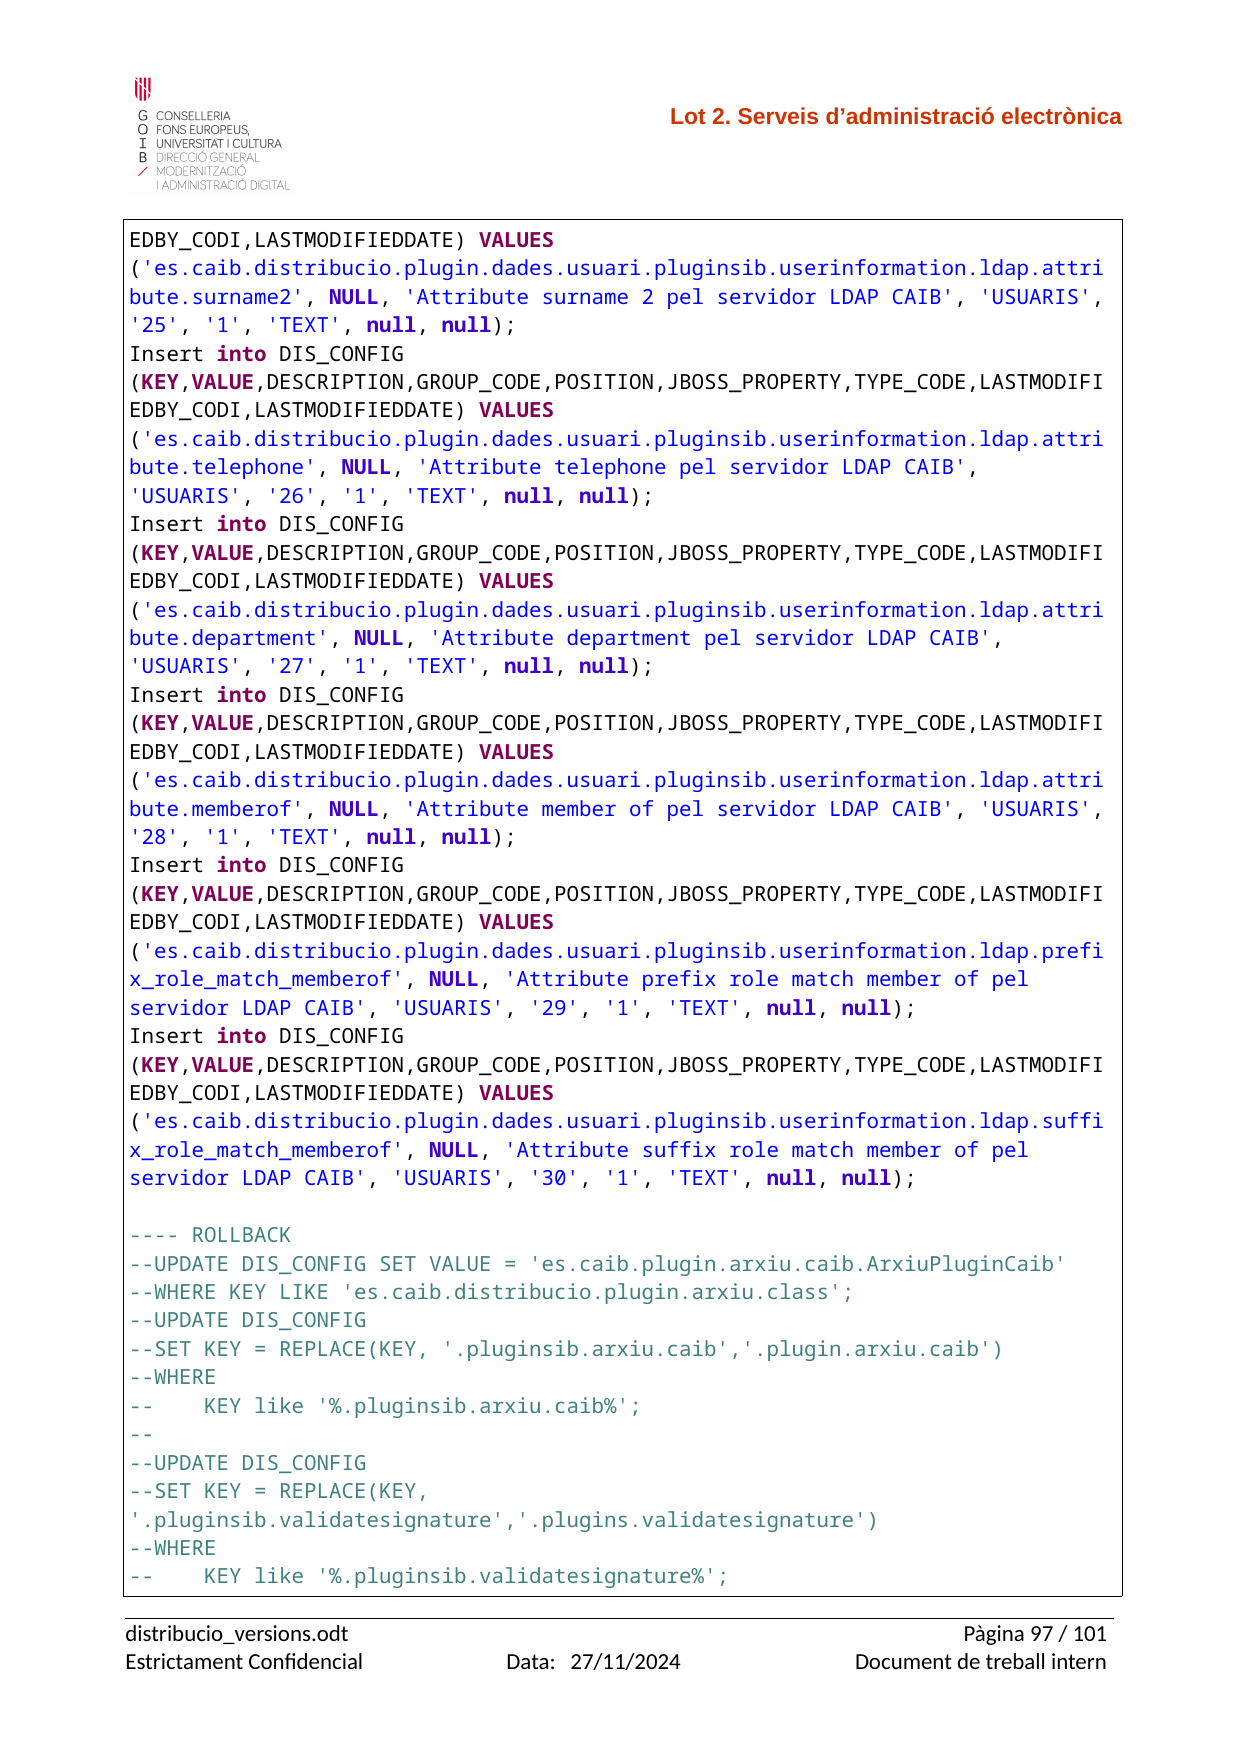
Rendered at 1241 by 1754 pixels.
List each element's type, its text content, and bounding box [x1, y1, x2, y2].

table_header EDBY_CODI,LASTMODIFIEDDATE) VALUES ('es.caib.distribucio.plugin.dades.usuari.pluginsib.userinformation.ldap.attribute.surname2', NULL, 'Attribute surname 2 pel servidor LDAP CAIB', 'USUARIS', '25', '1', 'TEXT', null, null); Insert into DIS_CONFIG (KEY,VALUE,DESCRIPTION,GROUP_CODE,POSITION,JBOSS_PROPERTY,TYPE_CODE,LASTMODIFIEDBY_CODI,LASTMODIFIEDDATE) VALUES ('es.caib.distribucio.plugin.dades.usuari.pluginsib.userinformation.ldap.attribute.telephone', NULL, 'Attribute telephone pel servidor LDAP CAIB', 'USUARIS', '26', '1', 'TEXT', null, null); Insert into DIS_CONFIG (KEY,VALUE,DESCRIPTION,GROUP_CODE,POSITION,JBOSS_PROPERTY,TYPE_CODE,LASTMODIFIEDBY_CODI,LASTMODIFIEDDATE) VALUES ('es.caib.distribucio.plugin.dades.usuari.pluginsib.userinformation.ldap.attribute.department', NULL, 'Attribute department pel servidor LDAP CAIB', 'USUARIS', '27', '1', 'TEXT', null, null); Insert into DIS_CONFIG (KEY,VALUE,DESCRIPTION,GROUP_CODE,POSITION,JBOSS_PROPERTY,TYPE_CODE,LASTMODIFIEDBY_CODI,LASTMODIFIEDDATE) VALUES ('es.caib.distribucio.plugin.dades.usuari.pluginsib.userinformation.ldap.attribute.memberof', NULL, 'Attribute member of pel servidor LDAP CAIB', 'USUARIS', '28', '1', 'TEXT', null, null); Insert into DIS_CONFIG (KEY,VALUE,DESCRIPTION,GROUP_CODE,POSITION,JBOSS_PROPERTY,TYPE_CODE,LASTMODIFIEDBY_CODI,LASTMODIFIEDDATE) VALUES ('es.caib.distribucio.plugin.dades.usuari.pluginsib.userinformation.ldap.prefix_role_match_memberof', NULL, 'Attribute prefix role match member of pel servidor LDAP CAIB', 'USUARIS', '29', '1', 'TEXT', null, null); Insert into DIS_CONFIG (KEY,VALUE,DESCRIPTION,GROUP_CODE,POSITION,JBOSS_PROPERTY,TYPE_CODE,LASTMODIFIEDBY_CODI,LASTMODIFIEDDATE) VALUES ('es.caib.distribucio.plugin.dades.usuari.pluginsib.userinformation.ldap.suffix_role_match_memberof', NULL, 'Attribute suffix role match member of pel servidor LDAP CAIB', 'USUARIS', '30', '1', 'TEXT', null, null); ---- ROLLBACK --UPDATE DIS_CONFIG SET VALUE = 'es.caib.plugin.arxiu.caib.ArxiuPluginCaib' --WHERE KEY LIKE 'es.caib.distribucio.plugin.arxiu.class'; --UPDATE DIS_CONFIG --SET KEY = REPLACE(KEY, '.pluginsib.arxiu.caib','.plugin.arxiu.caib') --WHERE -- KEY like '%.pluginsib.arxiu.caib%'; -- --UPDATE DIS_CONFIG --SET KEY = REPLACE(KEY, '.pluginsib.validatesignature','.plugins.validatesignature') --WHERE -- KEY like '%.pluginsib.validatesignature%'; [124, 220, 1122, 1596]
picture [126, 70, 299, 197]
